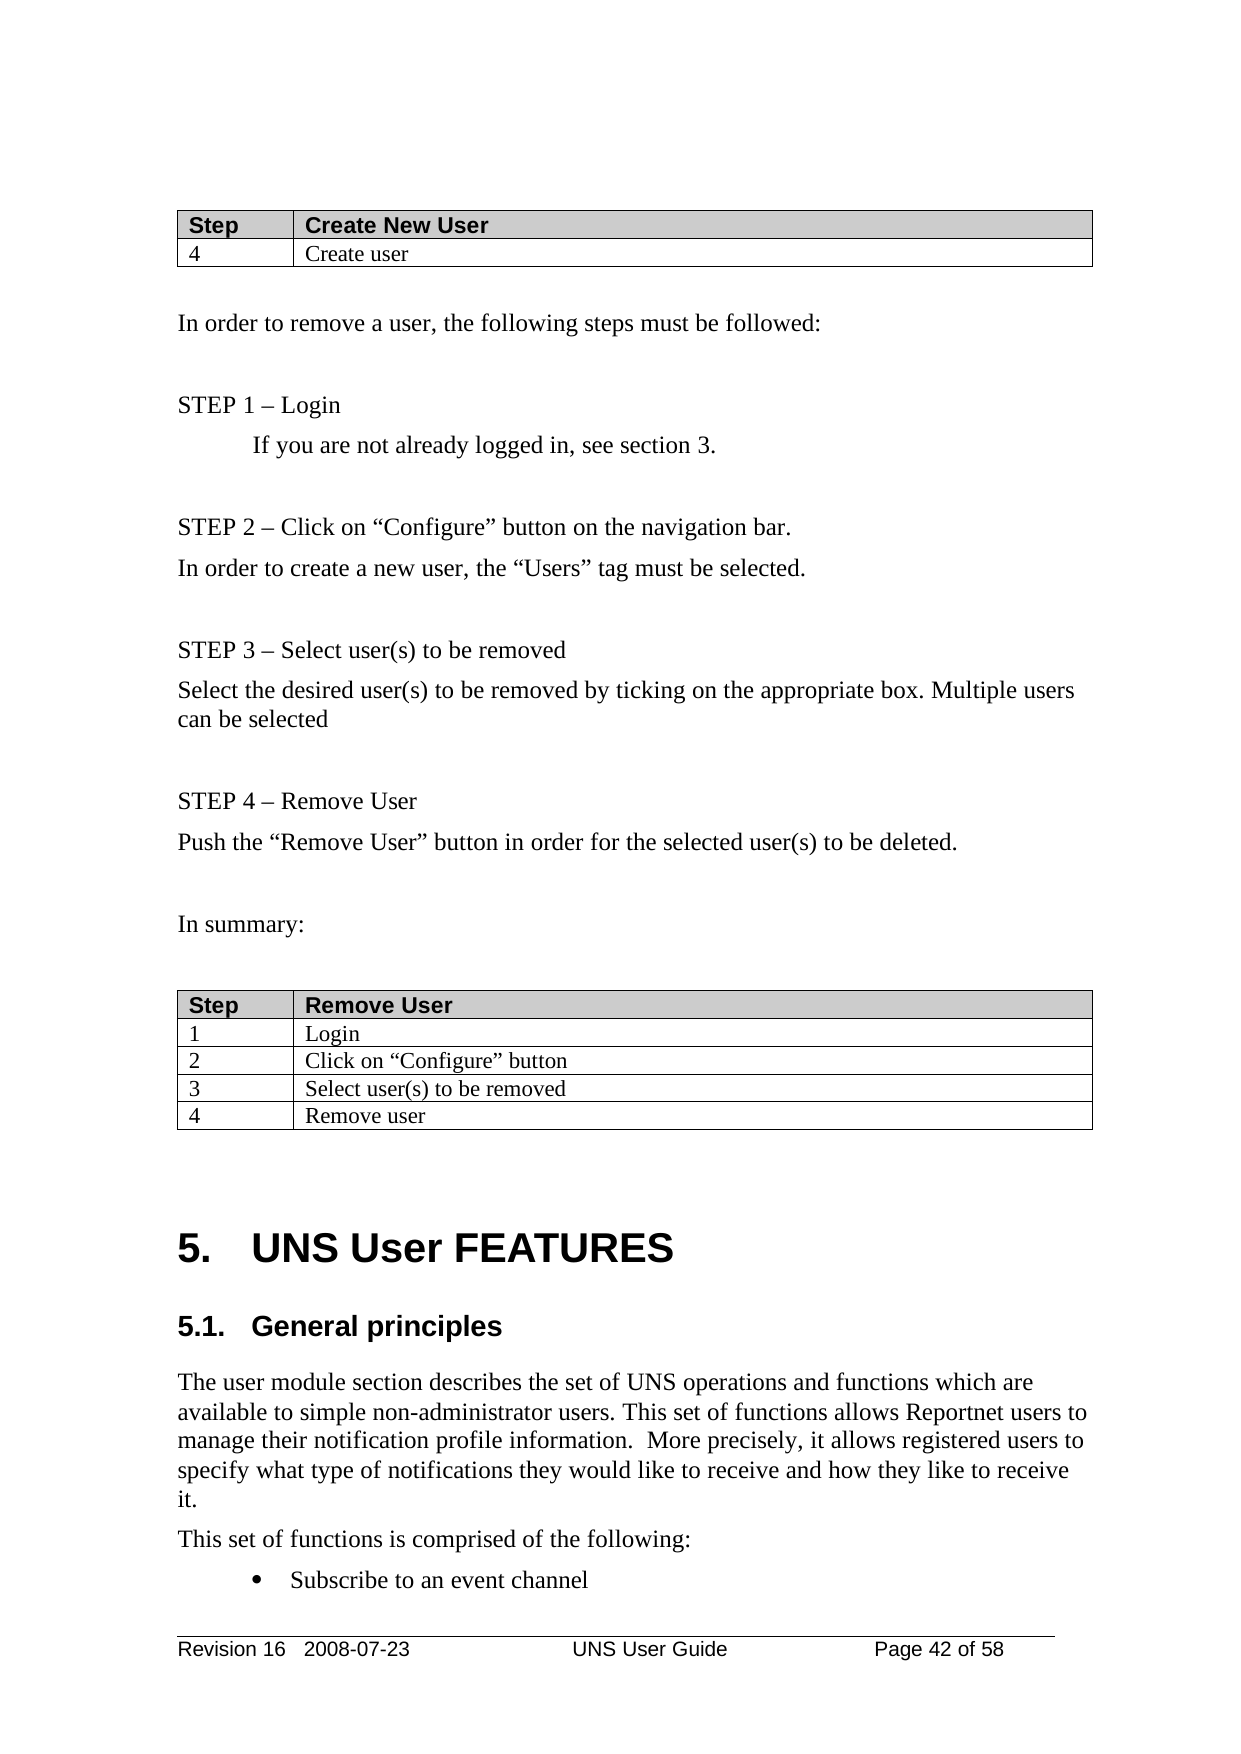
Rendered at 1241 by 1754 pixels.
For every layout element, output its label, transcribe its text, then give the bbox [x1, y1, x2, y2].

table_cell Select user(s) to be removed [294, 1075, 1092, 1101]
table_cell 3 [178, 1075, 293, 1101]
text Push the “Remove User” button in order for the selected user(s) to be deleted. [177, 827, 1092, 856]
table_header Step [178, 991, 293, 1018]
text In order to remove a user, the following steps must be followed: [177, 308, 1092, 337]
list Subscribe to an event channel [252, 1565, 1092, 1594]
subtitle UNS User FEATURES [177, 1223, 1092, 1271]
text STEP 1 – Login [177, 389, 1092, 418]
text STEP 4 – Remove User [177, 786, 1092, 815]
table_cell 4 [178, 1102, 293, 1129]
table_header Create New User [294, 211, 1092, 238]
table_cell Create user [294, 239, 1092, 266]
table_cell 2 [178, 1047, 293, 1073]
text STEP 3 – Select user(s) to be removed [177, 634, 1092, 663]
table_cell 4 [178, 239, 293, 266]
text This set of functions is comprised of the following: [177, 1524, 1092, 1553]
table_cell 1 [178, 1019, 293, 1046]
table_cell Login [294, 1019, 1092, 1046]
subtitle General principles [177, 1309, 1092, 1342]
text STEP 2 – Click on “Configure” button on the navigation bar. [177, 512, 1092, 541]
text If you are not already logged in, see section 3. [177, 430, 1092, 459]
table_header Remove User [294, 991, 1092, 1018]
text Select the desired user(s) to be removed by ticking on the appropriate box. Multiple users can be selected [177, 675, 1092, 733]
text The user module section describes the set of UNS operations and functions which are available to simple non-administrator users. This set of functions allows Reportnet users to manage their notification profile information. More precisely, it allows registered users to specify what type of notifications they would like to receive and how they like to receive it. [177, 1367, 1092, 1513]
text In summary: [177, 908, 1092, 938]
table_header Step [178, 211, 293, 238]
table_cell Remove user [294, 1102, 1092, 1129]
table_cell Click on “Configure” button [294, 1047, 1092, 1073]
text In order to create a new user, the “Users” tag must be selected. [177, 553, 1092, 582]
